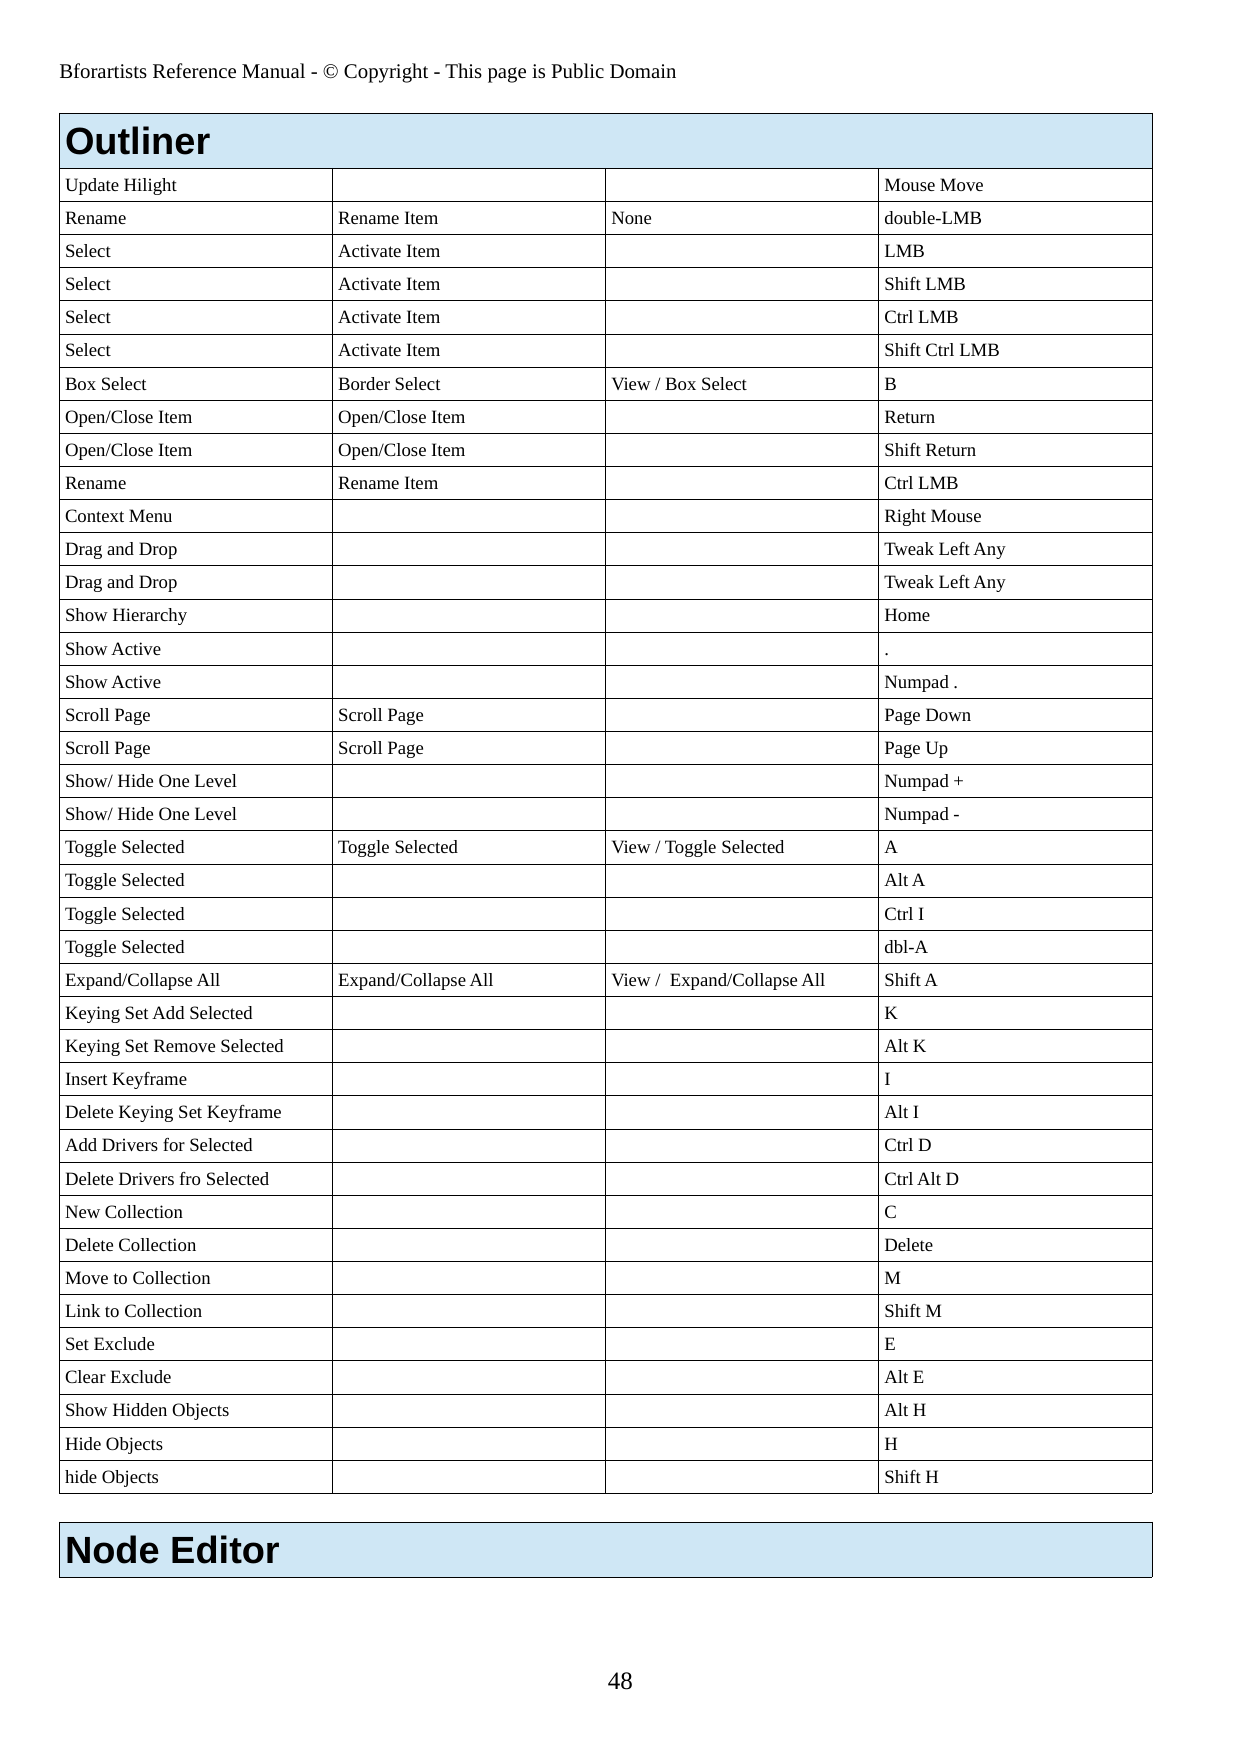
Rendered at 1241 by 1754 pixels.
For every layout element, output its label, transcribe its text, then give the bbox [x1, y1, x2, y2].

table_cell View / Expand/Collapse All [606, 964, 878, 996]
table_cell [606, 467, 878, 499]
table_cell [606, 1063, 878, 1095]
table_cell [333, 765, 605, 797]
table_cell Rename Item [333, 467, 605, 499]
table_cell Tweak Left Any [879, 533, 1152, 565]
table_cell [333, 533, 605, 565]
table_cell Ctrl LMB [879, 467, 1152, 499]
table_cell [333, 798, 605, 830]
table_cell Show Hierarchy [60, 600, 332, 632]
table_cell Numpad . [879, 666, 1152, 698]
table_cell [606, 301, 878, 333]
table_cell Alt H [879, 1395, 1152, 1427]
table_cell Activate Item [333, 301, 605, 333]
table_cell Alt K [879, 1030, 1152, 1062]
table_cell [606, 765, 878, 797]
table_cell [333, 1163, 605, 1195]
table_cell Insert Keyframe [60, 1063, 332, 1095]
table_cell Alt E [879, 1361, 1152, 1393]
table_cell Show/ Hide One Level [60, 798, 332, 830]
table_cell Link to Collection [60, 1295, 332, 1327]
table_cell B [879, 368, 1152, 400]
table_cell Select [60, 335, 332, 367]
table_cell Expand/Collapse All [60, 964, 332, 996]
table_cell Move to Collection [60, 1262, 332, 1294]
table_cell Open/Close Item [333, 401, 605, 433]
table_cell Expand/Collapse All [333, 964, 605, 996]
table_cell Alt A [879, 865, 1152, 897]
table_cell Select [60, 301, 332, 333]
table_cell [606, 1130, 878, 1162]
table_cell Drag and Drop [60, 533, 332, 565]
table_cell [606, 1461, 878, 1493]
table_cell Toggle Selected [60, 865, 332, 897]
table_cell [606, 268, 878, 300]
table_cell [333, 500, 605, 532]
table_cell [606, 1229, 878, 1261]
table_cell I [879, 1063, 1152, 1095]
table_cell Delete [879, 1229, 1152, 1261]
table_cell [333, 1030, 605, 1062]
table_cell [333, 1196, 605, 1228]
table_cell Activate Item [333, 335, 605, 367]
table_cell [333, 1063, 605, 1095]
table_cell Show Hidden Objects [60, 1395, 332, 1427]
table_cell Show Active [60, 633, 332, 665]
table_cell E [879, 1328, 1152, 1360]
table_cell Open/Close Item [60, 434, 332, 466]
table_cell double-LMB [879, 202, 1152, 234]
table_cell [606, 1262, 878, 1294]
table_header Outliner [60, 114, 1152, 168]
table_cell . [879, 633, 1152, 665]
table_cell None [606, 202, 878, 234]
table_cell Toggle Selected [60, 931, 332, 963]
table_cell Scroll Page [333, 732, 605, 764]
table_cell [606, 699, 878, 731]
table_cell [606, 865, 878, 897]
table_cell Toggle Selected [60, 831, 332, 863]
table_cell [333, 865, 605, 897]
table_cell [606, 1361, 878, 1393]
table_cell K [879, 997, 1152, 1029]
table_cell Keying Set Remove Selected [60, 1030, 332, 1062]
table_cell View / Box Select [606, 368, 878, 400]
table_cell Clear Exclude [60, 1361, 332, 1393]
table_cell Ctrl LMB [879, 301, 1152, 333]
table_cell Add Drivers for Selected [60, 1130, 332, 1162]
table_cell Show Active [60, 666, 332, 698]
table_cell Box Select [60, 368, 332, 400]
table_cell Update Hilight [60, 169, 332, 201]
table_cell [333, 1395, 605, 1427]
table_cell Ctrl D [879, 1130, 1152, 1162]
table_cell [333, 931, 605, 963]
table_header Node Editor [60, 1523, 1152, 1577]
table_cell [606, 898, 878, 930]
table_cell Scroll Page [333, 699, 605, 731]
table_cell Toggle Selected [60, 898, 332, 930]
table_cell [606, 401, 878, 433]
table_cell [606, 1163, 878, 1195]
table_cell [606, 1030, 878, 1062]
table_cell [606, 335, 878, 367]
table_cell [606, 1196, 878, 1228]
table_cell Numpad + [879, 765, 1152, 797]
table_cell Shift H [879, 1461, 1152, 1493]
table_cell [333, 1262, 605, 1294]
table_cell [333, 1096, 605, 1128]
table_cell Context Menu [60, 500, 332, 532]
table_cell Scroll Page [60, 699, 332, 731]
table_cell Toggle Selected [333, 831, 605, 863]
table_cell Page Down [879, 699, 1152, 731]
table_cell [333, 898, 605, 930]
table_cell Activate Item [333, 268, 605, 300]
table_cell [606, 1395, 878, 1427]
table_cell [333, 1229, 605, 1261]
table_cell New Collection [60, 1196, 332, 1228]
table_cell Set Exclude [60, 1328, 332, 1360]
table_cell [333, 997, 605, 1029]
table_cell Return [879, 401, 1152, 433]
table_cell Rename [60, 202, 332, 234]
table_cell Activate Item [333, 235, 605, 267]
table_cell LMB [879, 235, 1152, 267]
table_cell [606, 235, 878, 267]
table_cell [333, 1428, 605, 1460]
table_cell Select [60, 268, 332, 300]
table_cell Shift LMB [879, 268, 1152, 300]
table_cell Right Mouse [879, 500, 1152, 532]
table_cell Mouse Move [879, 169, 1152, 201]
table_cell [333, 1461, 605, 1493]
table_cell Drag and Drop [60, 566, 332, 598]
table_cell [333, 1295, 605, 1327]
table_cell Shift M [879, 1295, 1152, 1327]
table_cell View / Toggle Selected [606, 831, 878, 863]
table_cell Page Up [879, 732, 1152, 764]
table_cell [606, 1328, 878, 1360]
table_cell [333, 169, 605, 201]
table_cell Alt I [879, 1096, 1152, 1128]
table_cell [606, 1428, 878, 1460]
table_cell [606, 633, 878, 665]
table_cell hide Objects [60, 1461, 332, 1493]
table_cell Shift A [879, 964, 1152, 996]
table_cell Select [60, 235, 332, 267]
table_cell Open/Close Item [333, 434, 605, 466]
table_cell [606, 1295, 878, 1327]
table_cell [333, 666, 605, 698]
table_cell Show/ Hide One Level [60, 765, 332, 797]
table_cell A [879, 831, 1152, 863]
table_cell Rename [60, 467, 332, 499]
table_cell M [879, 1262, 1152, 1294]
table_cell [606, 997, 878, 1029]
table_cell Delete Drivers fro Selected [60, 1163, 332, 1195]
table_cell Open/Close Item [60, 401, 332, 433]
table_cell [606, 798, 878, 830]
table_cell C [879, 1196, 1152, 1228]
table_cell Border Select [333, 368, 605, 400]
table_cell [606, 169, 878, 201]
table_cell [333, 1130, 605, 1162]
table_cell Ctrl I [879, 898, 1152, 930]
table_cell [606, 500, 878, 532]
table_cell Hide Objects [60, 1428, 332, 1460]
table_cell [606, 533, 878, 565]
table_cell H [879, 1428, 1152, 1460]
table_cell Keying Set Add Selected [60, 997, 332, 1029]
table_cell dbl-A [879, 931, 1152, 963]
table_cell Home [879, 600, 1152, 632]
table_cell [606, 566, 878, 598]
table_cell Tweak Left Any [879, 566, 1152, 598]
table_cell Rename Item [333, 202, 605, 234]
table_cell [333, 600, 605, 632]
table_cell [606, 434, 878, 466]
table_cell [606, 732, 878, 764]
table_cell [606, 666, 878, 698]
table_cell [333, 1361, 605, 1393]
table_cell [606, 1096, 878, 1128]
table_cell Numpad - [879, 798, 1152, 830]
table_cell Delete Keying Set Keyframe [60, 1096, 332, 1128]
table_cell Ctrl Alt D [879, 1163, 1152, 1195]
table_cell Shift Ctrl LMB [879, 335, 1152, 367]
table_cell Scroll Page [60, 732, 332, 764]
table_cell [606, 600, 878, 632]
table_cell [333, 1328, 605, 1360]
table_cell Shift Return [879, 434, 1152, 466]
table_cell [333, 633, 605, 665]
table_cell [606, 931, 878, 963]
table_cell Delete Collection [60, 1229, 332, 1261]
table_cell [333, 566, 605, 598]
